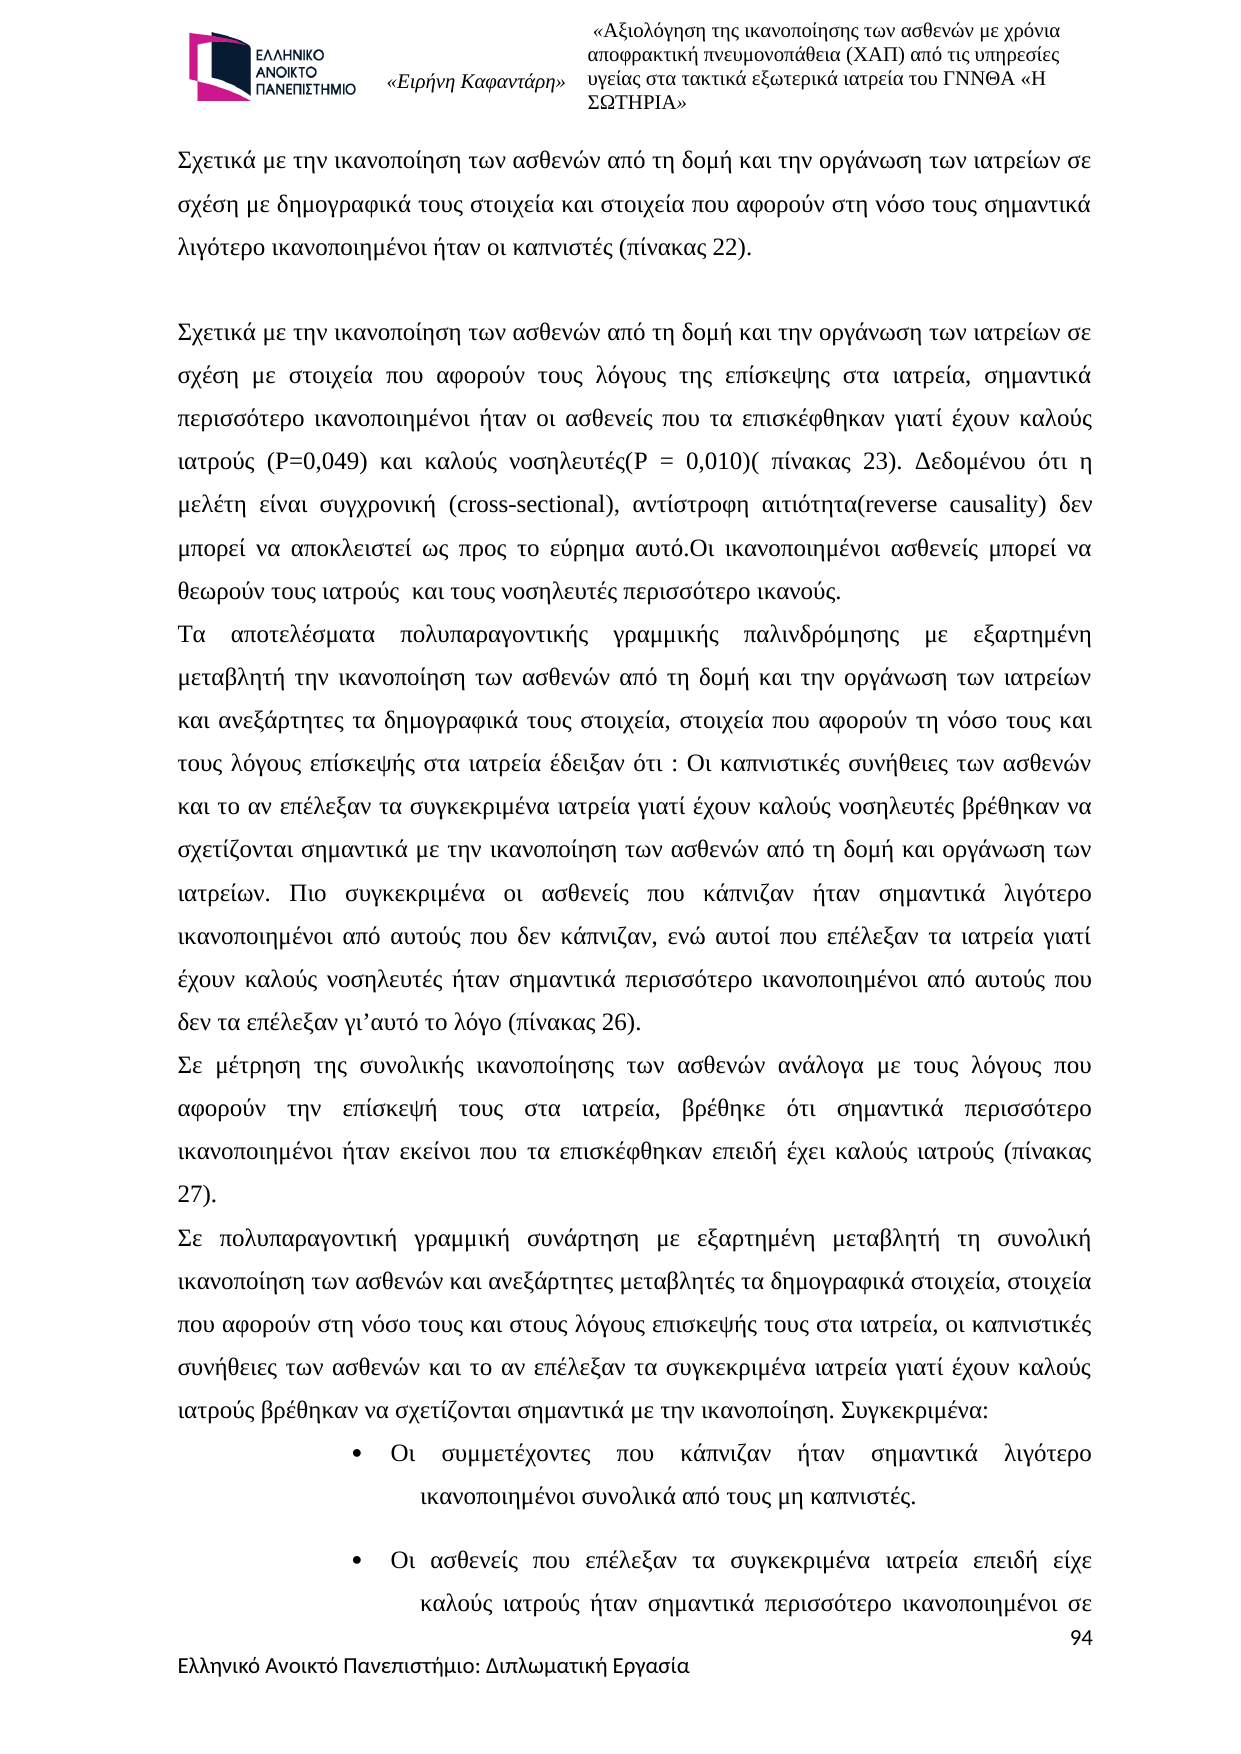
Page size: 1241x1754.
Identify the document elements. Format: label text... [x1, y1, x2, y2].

list Οι ασθενείς που επέλεξαν τα συγκεκριμένα ιατρεία επειδή είχε καλούς ιατρούς ήταν σημαντικά περισσότερο ικανοποιημένοι σε [353, 1545, 1093, 1617]
text Τα αποτελέσματα πολυπαραγοντικής γραμμικής παλινδρόμησης με εξαρτημένη μεταβλητή την ικανοποίηση των ασθενών από τη δομή και την οργάνωση των ιατρείων και ανεξάρτητες τα δημογραφικά τους στοιχεία, στοιχεία που αφορούν τη νόσο τους και τους λόγους επίσκεψής στα ιατρεία έδειξαν ότι : Οι καπνιστικές συνήθειες των ασθενών και το αν επέλεξαν τα συγκεκριμένα ιατρεία γιατί έχουν καλούς νοσηλευτές βρέθηκαν να σχετίζονται σημαντικά με την ικανοποίηση των ασθενών από τη δομή και οργάνωση των ιατρείων. Πιο συγκεκριμένα οι ασθενείς που κάπνιζαν ήταν σημαντικά λιγότερο ικανοποιημένοι από αυτούς που δεν κάπνιζαν, ενώ αυτοί που επέλεξαν τα ιατρεία γιατί έχουν καλούς νοσηλευτές ήταν σημαντικά περισσότερο ικανοποιημένοι από αυτούς που δεν τα επέλεξαν γι’αυτό το λόγο (πίνακας 26). [177, 619, 1093, 1036]
text Σε πολυπαραγοντική γραμμική συνάρτηση με εξαρτημένη μεταβλητή τη συνολική ικανοποίηση των ασθενών και ανεξάρτητες μεταβλητές τα δημογραφικά στοιχεία, στοιχεία που αφορούν στη νόσο τους και στους λόγους επισκεψής τους στα ιατρεία, οι καπνιστικές συνήθειες των ασθενών και το αν επέλεξαν τα συγκεκριμένα ιατρεία γιατί έχουν καλούς ιατρούς βρέθηκαν να σχετίζονται σημαντικά με την ικανοποίηση. Συγκεκριμένα: [177, 1223, 1093, 1424]
text Σε μέτρηση της συνολικής ικανοποίησης των ασθενών ανάλογα με τους λόγους που αφορούν την επίσκεψή τους στα ιατρεία, βρέθηκε ότι σημαντικά περισσότερο ικανοποιημένοι ήταν εκείνοι που τα επισκέφθηκαν επειδή έχει καλούς ιατρούς (πίνακας 27). [177, 1050, 1093, 1208]
text Σχετικά με την ικανοποίηση των ασθενών από τη δομή και την οργάνωση των ιατρείων σε σχέση με δημογραφικά τους στοιχεία και στοιχεία που αφορούν στη νόσο τους σημαντικά λιγότερο ικανοποιημένοι ήταν οι καπνιστές (πίνακας 22). [177, 146, 1093, 261]
list Οι συμμετέχοντες που κάπνιζαν ήταν σημαντικά λιγότερο ικανοποιημένοι συνολικά από τους μη καπνιστές. [353, 1438, 1093, 1510]
text Σχετικά με την ικανοποίηση των ασθενών από τη δομή και την οργάνωση των ιατρείων σε σχέση με στοιχεία που αφορούν τους λόγους της επίσκεψης στα ιατρεία, σημαντικά περισσότερο ικανοποιημένοι ήταν οι ασθενείς που τα επισκέφθηκαν γιατί έχουν καλούς ιατρούς (P=0,049) και καλούς νοσηλευτές(P = 0,010)( πίνακας 23). Δεδομένου ότι η μελέτη είναι συγχρονική (cross-sectional), αντίστροφη αιτιότητα(reverse causality) δεν μπορεί να αποκλειστεί ως προς το εύρημα αυτό.Οι ικανοποιημένοι ασθενείς μπορεί να θεωρούν τους ιατρούς και τους νοσηλευτές περισσότερο ικανούς. [177, 317, 1093, 604]
picture [189, 32, 356, 101]
